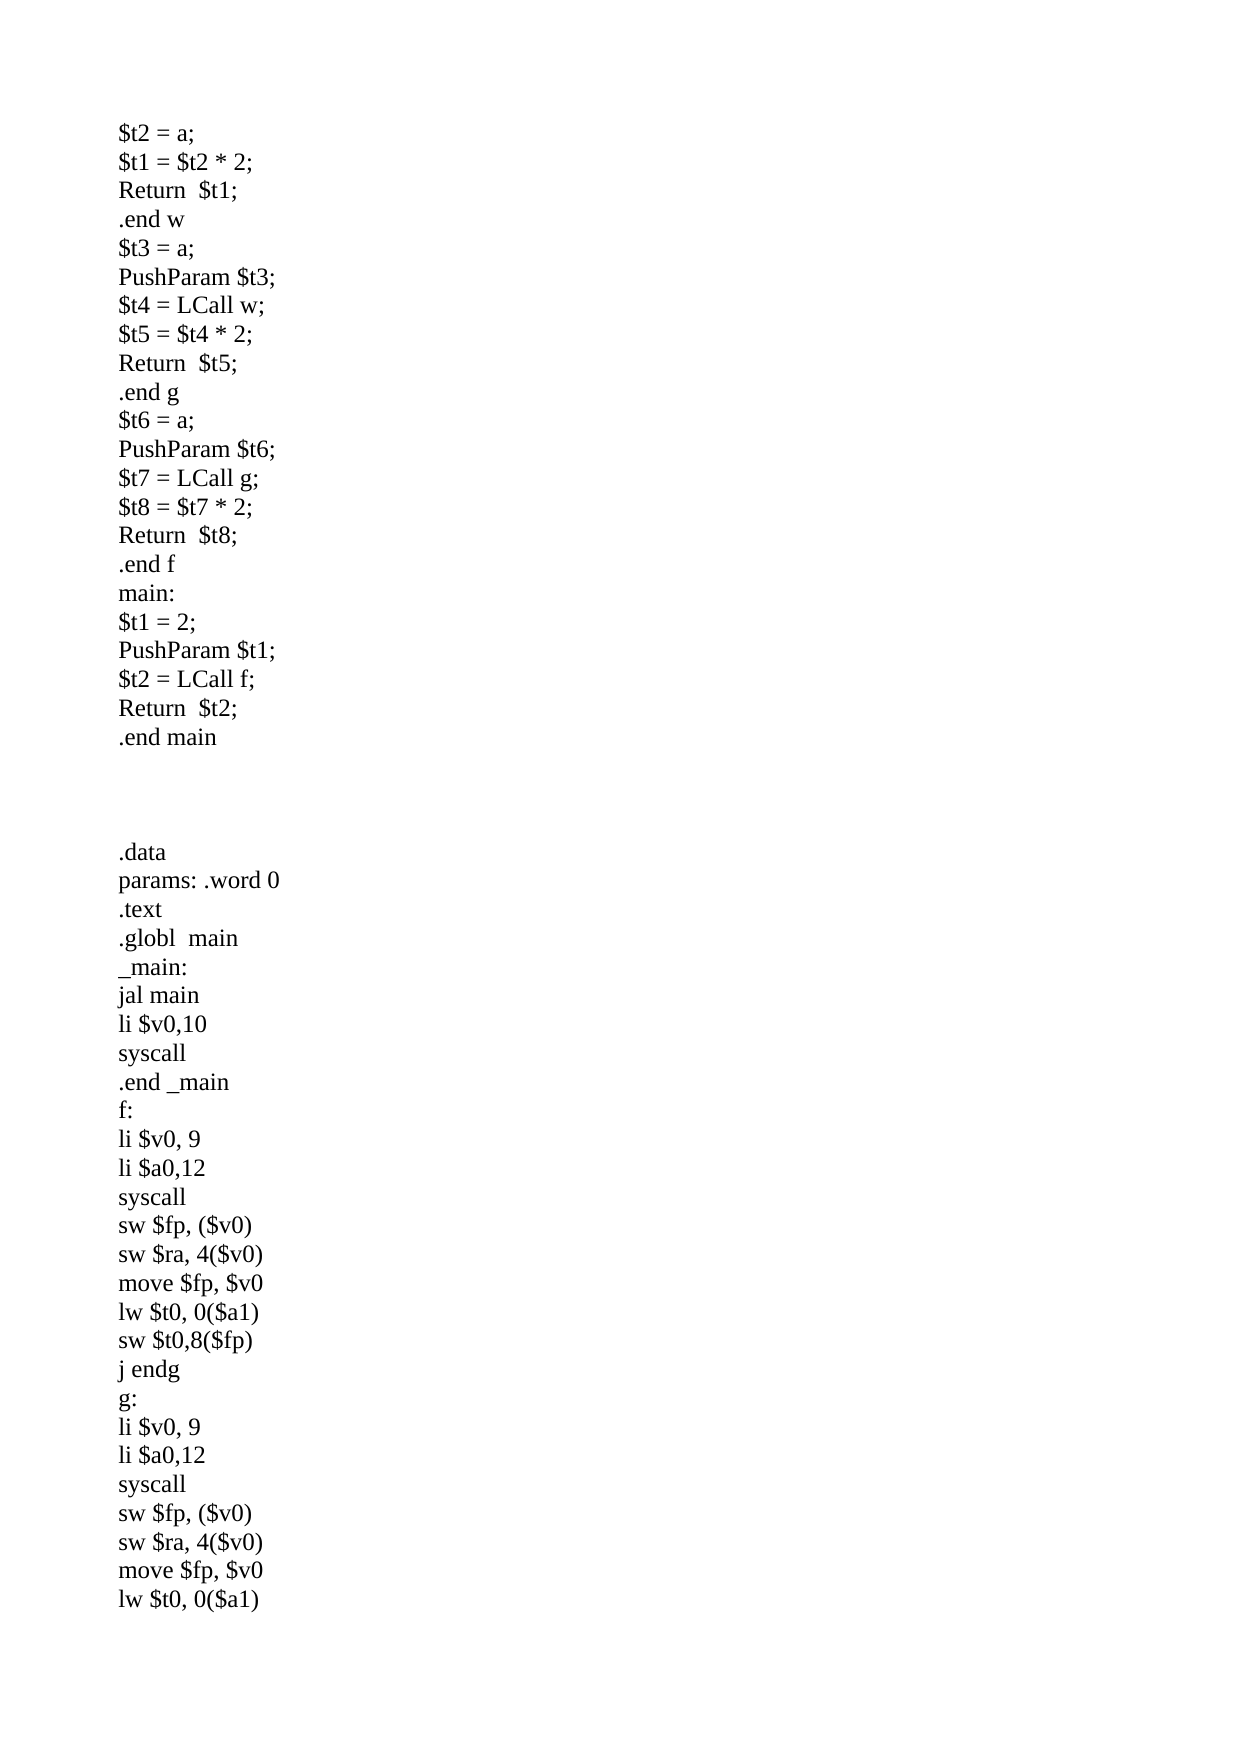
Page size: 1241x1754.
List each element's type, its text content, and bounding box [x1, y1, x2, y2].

text params: .word 0 [118, 866, 1122, 894]
text Return $t5; [118, 348, 1122, 377]
text jal main [118, 981, 1122, 1009]
text $t4 = LCall w; [118, 291, 1122, 319]
text j endg [118, 1354, 1122, 1383]
text sw $fp, ($v0) [118, 1498, 1122, 1527]
text main: [118, 578, 1122, 607]
text lw $t0, 0($a1) [118, 1584, 1122, 1613]
text .end f [118, 549, 1122, 578]
text PushParam $t6; [118, 434, 1122, 463]
text $t2 = a; [118, 118, 1122, 147]
text lw $t0, 0($a1) [118, 1297, 1122, 1326]
text g: [118, 1383, 1122, 1412]
text .data [118, 837, 1122, 866]
text li $v0, 9 [118, 1412, 1122, 1441]
text _main: [118, 952, 1122, 981]
text sw $ra, 4($v0) [118, 1239, 1122, 1268]
text li $a0,12 [118, 1441, 1122, 1469]
text $t8 = $t7 * 2; [118, 492, 1122, 521]
text $t2 = LCall f; [118, 664, 1122, 693]
text sw $fp, ($v0) [118, 1211, 1122, 1239]
text li $v0,10 [118, 1009, 1122, 1038]
text syscall [118, 1182, 1122, 1211]
text .end w [118, 204, 1122, 233]
text $t7 = LCall g; [118, 463, 1122, 492]
text $t1 = 2; [118, 607, 1122, 636]
text .end g [118, 377, 1122, 406]
text .globl main [118, 923, 1122, 952]
text $t1 = $t2 * 2; [118, 147, 1122, 176]
text sw $t0,8($fp) [118, 1326, 1122, 1354]
text syscall [118, 1469, 1122, 1498]
text Return $t8; [118, 521, 1122, 549]
text f: [118, 1096, 1122, 1124]
text PushParam $t3; [118, 262, 1122, 291]
text move $fp, $v0 [118, 1556, 1122, 1584]
text $t5 = $t4 * 2; [118, 319, 1122, 348]
text .text [118, 894, 1122, 923]
text $t3 = a; [118, 233, 1122, 262]
text li $v0, 9 [118, 1124, 1122, 1153]
text .end _main [118, 1067, 1122, 1096]
text PushParam $t1; [118, 636, 1122, 664]
text Return $t2; [118, 693, 1122, 722]
text Return $t1; [118, 176, 1122, 204]
text sw $ra, 4($v0) [118, 1527, 1122, 1556]
text syscall [118, 1038, 1122, 1067]
text move $fp, $v0 [118, 1268, 1122, 1297]
text $t6 = a; [118, 406, 1122, 434]
text li $a0,12 [118, 1153, 1122, 1182]
text .end main [118, 722, 1122, 751]
